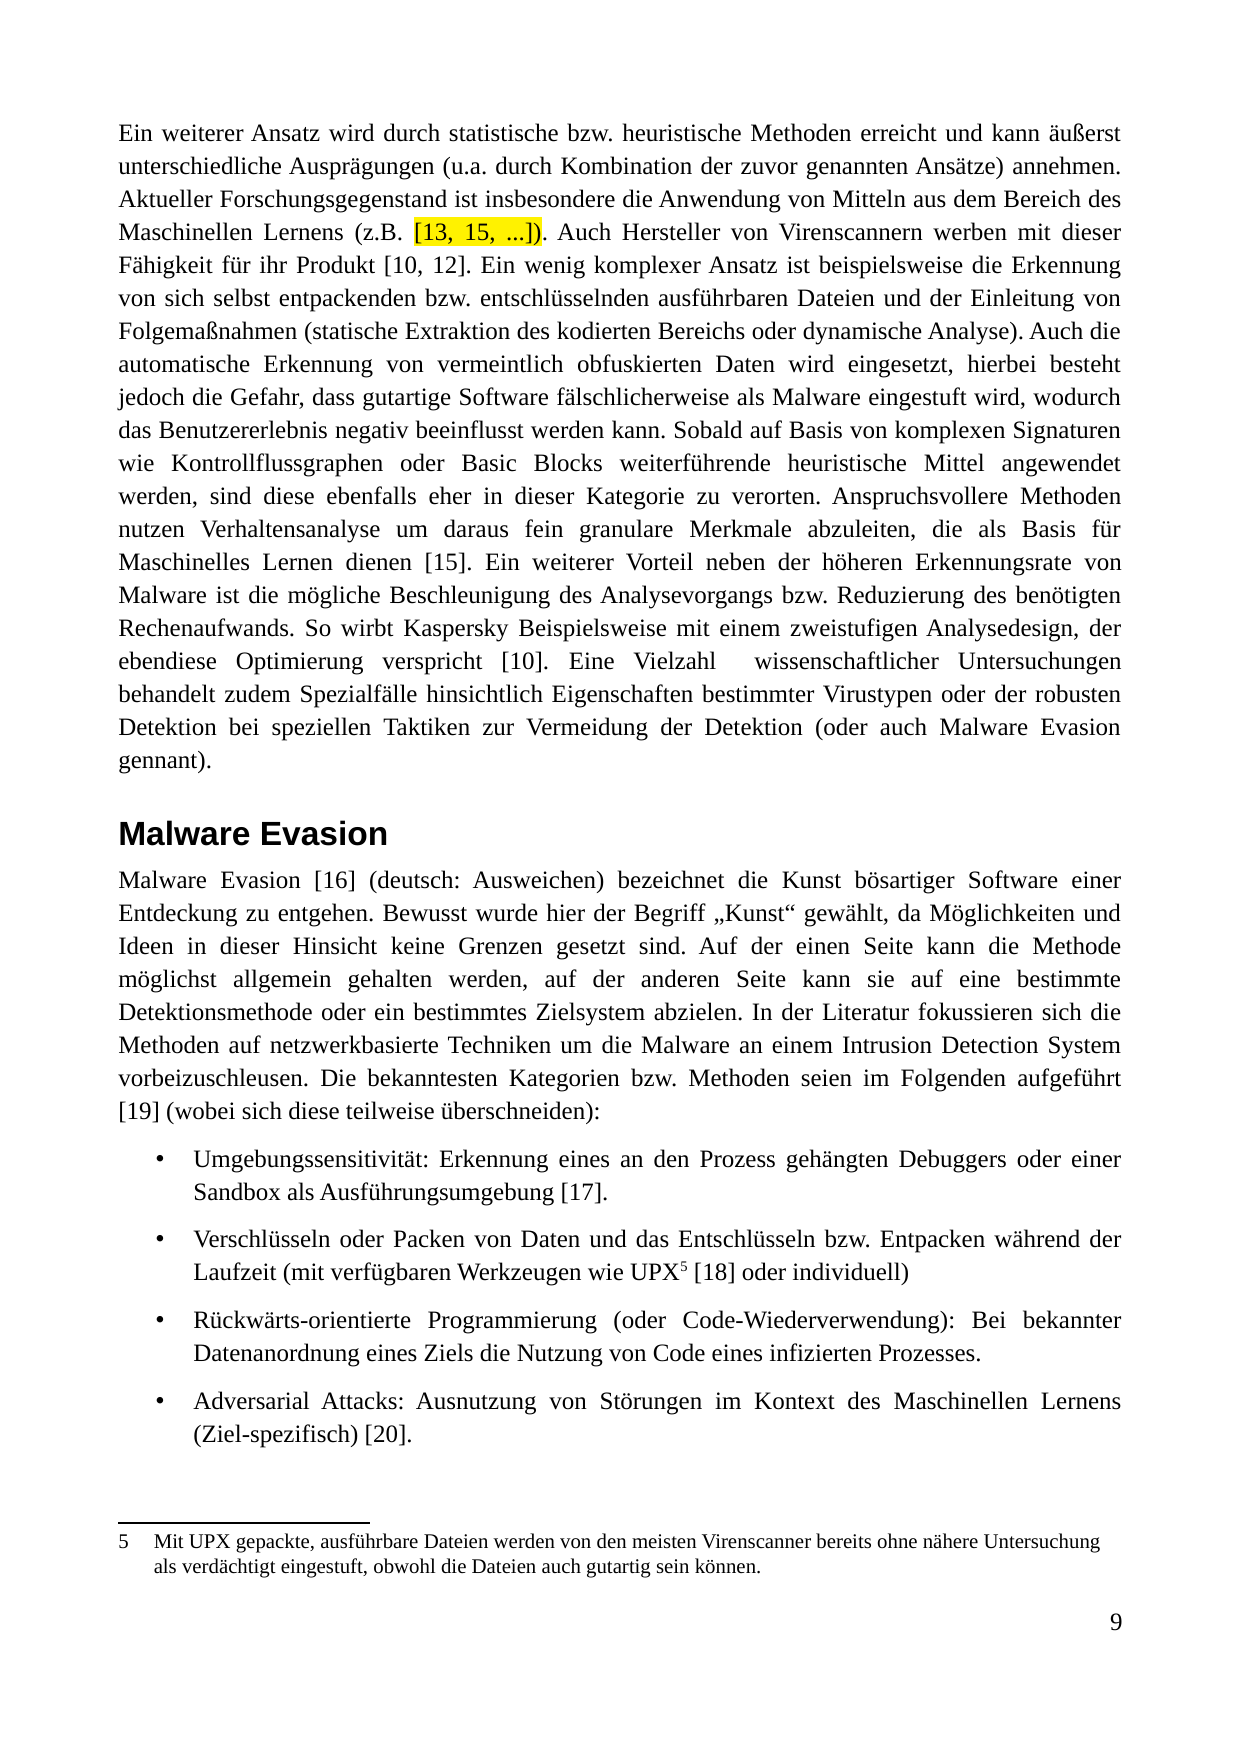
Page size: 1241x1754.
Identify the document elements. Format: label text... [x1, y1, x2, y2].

list Mit UPX gepackte, ausführbare Dateien werden von den meisten Virenscanner bereits ohne nähere Untersuchung als verdächtigt eingestuft, obwohl die Dateien auch gutartig sein können. [118, 1529, 1122, 1578]
list Umgebungssensitivität: Erkennung eines an den Prozess gehängten Debuggers oder einer Sandbox als Ausführungsumgebung [17]. [156, 1144, 1122, 1206]
text Malware Evasion [16] (deutsch: Ausweichen) bezeichnet die Kunst bösartiger Software einer Entdeckung zu entgehen. Bewusst wurde hier der Begriff „Kunst“ gewählt, da Möglichkeiten und Ideen in dieser Hinsicht keine Grenzen gesetzt sind. Auf der einen Seite kann die Methode möglichst allgemein gehalten werden, auf der anderen Seite kann sie auf eine bestimmte Detektionsmethode oder ein bestimmtes Zielsystem abzielen. In der Literatur fokussieren sich die Methoden auf netzwerkbasierte Techniken um die Malware an einem Intrusion Detection System vorbeizuschleusen. Die bekanntesten Kategorien bzw. Methoden seien im Folgenden aufgeführt [19] (wobei sich diese teilweise überschneiden): [118, 865, 1122, 1125]
list Adversarial Attacks: Ausnutzung von Störungen im Kontext des Maschinellen Lernens (Ziel-spezifisch) [20]. [156, 1386, 1122, 1447]
list Verschlüsseln oder Packen von Daten und das Entschlüsseln bzw. Entpacken während der Laufzeit (mit verfügbaren Werkzeugen wie UPX [18] oder individuell) [156, 1224, 1122, 1286]
list Rückwärts-orientierte Programmierung (oder Code-Wiederverwendung): Bei bekannter Datenanordnung eines Ziels die Nutzung von Code eines infizierten Prozesses. [156, 1305, 1122, 1367]
text Ein weiterer Ansatz wird durch statistische bzw. heuristische Methoden erreicht und kann äußerst unterschiedliche Ausprägungen (u.a. durch Kombination der zuvor genannten Ansätze) annehmen. Aktueller Forschungsgegenstand ist insbesondere die Anwendung von Mitteln aus dem Bereich des Maschinellen Lernens (z.B. [13, 15, ...]). Auch Hersteller von Virenscannern werben mit dieser Fähigkeit für ihr Produkt [10, 12]. Ein wenig komplexer Ansatz ist beispielsweise die Erkennung von sich selbst entpackenden bzw. entschlüsselnden ausführbaren Dateien und der Einleitung von Folgemaßnahmen (statische Extraktion des kodierten Bereichs oder dynamische Analyse). Auch die automatische Erkennung von vermeintlich obfuskierten Daten wird eingesetzt, hierbei besteht jedoch die Gefahr, dass gutartige Software fälschlicherweise als Malware eingestuft wird, wodurch das Benutzererlebnis negativ beeinflusst werden kann. Sobald auf Basis von komplexen Signaturen wie Kontrollflussgraphen oder Basic Blocks weiterführende heuristische Mittel angewendet werden, sind diese ebenfalls eher in dieser Kategorie zu verorten. Anspruchsvollere Methoden nutzen Verhaltensanalyse um daraus fein granulare Merkmale abzuleiten, die als Basis für Maschinelles Lernen dienen [15]. Ein weiterer Vorteil neben der höheren Erkennungsrate von Malware ist die mögliche Beschleunigung des Analysevorgangs bzw. Reduzierung des benötigten Rechenaufwands. So wirbt Kaspersky Beispielsweise mit einem zweistufigen Analysedesign, der ebendiese Optimierung verspricht [10]. Eine Vielzahl wissenschaftlicher Untersuchungen behandelt zudem Spezialfälle hinsichtlich Eigenschaften bestimmter Virustypen oder der robusten Detektion bei speziellen Taktiken zur Vermeidung der Detektion (oder auch Malware Evasion gennant). [118, 118, 1122, 774]
subtitle Malware Evasion [118, 814, 1122, 853]
